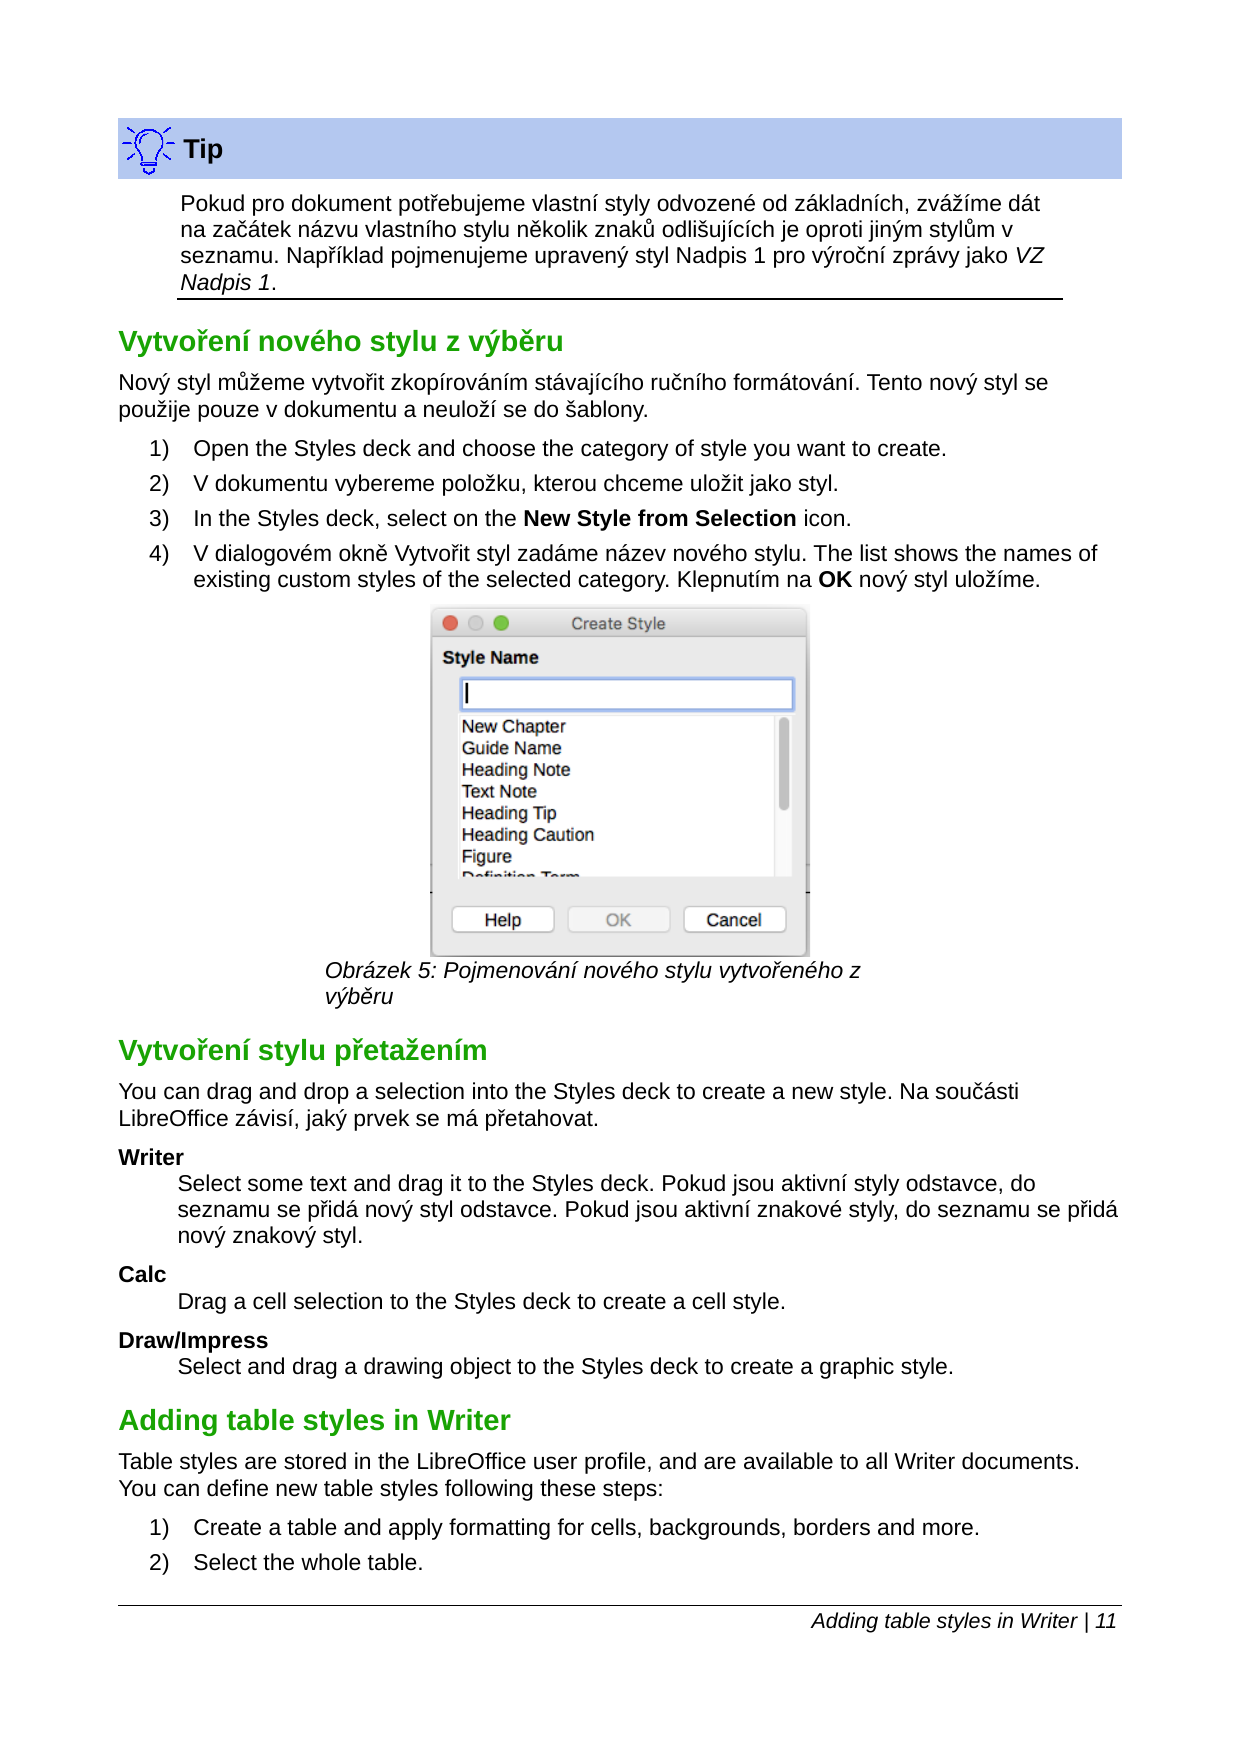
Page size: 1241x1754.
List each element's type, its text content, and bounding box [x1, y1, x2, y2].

list In the Styles deck, select on the New Style from Selection icon. [169, 505, 1122, 531]
text Select and drag a drawing object to the Styles deck to create a graphic style. [177, 1353, 1122, 1379]
text You can drag and drop a selection into the Styles deck to create a new style. Na součásti LibreOffice závisí, jaký prvek se má přetahovat. [118, 1078, 1122, 1131]
list Select the whole table. [169, 1549, 1122, 1575]
subtitle Adding table styles in Writer [118, 1403, 1122, 1436]
subtitle Vytvoření stylu přetažením [118, 1033, 1122, 1066]
picture [119, 119, 179, 179]
text Obrázek 5: Pojmenování nového stylu vytvořeného z výběru [324, 957, 916, 1009]
text Writer [118, 1143, 1122, 1170]
list Open the Styles deck and choose the category of style you want to create. [169, 434, 1122, 461]
text Nový styl můžeme vytvořit zkopírováním stávajícího ručního formátování. Tento nový styl se použije pouze v dokumentu a neuloží se do šablony. [118, 369, 1122, 422]
picture [430, 604, 811, 957]
text Pokud pro dokument potřebujeme vlastní styly odvozené od základních, zvážíme dát na začátek názvu vlastního stylu několik znaků odlišujících je oproti jiným stylům v seznamu. Například pojmenujeme upravený styl Nadpis 1 pro výroční zprávy jako VZ Nadpis 1. [177, 187, 1063, 298]
text Table styles are stored in the LibreOffice user profile, and are available to all Writer documents. You can define new table styles following these steps: [118, 1448, 1122, 1501]
text Calc [118, 1261, 1122, 1288]
subtitle Tip [118, 118, 1122, 179]
subtitle Vytvoření nového stylu z výběru [118, 324, 1122, 357]
list V dokumentu vybereme položku, kterou chceme uložit jako styl. [169, 470, 1122, 496]
text Drag a cell selection to the Styles deck to create a cell style. [177, 1288, 1122, 1314]
list Create a table and apply formatting for cells, backgrounds, borders and more. [169, 1513, 1122, 1540]
list V dialogovém okně Vytvořit styl zadáme název nového stylu. The list shows the names of existing custom styles of the selected category. Klepnutím na OK nový styl uložíme. [169, 540, 1122, 593]
text Select some text and drag it to the Styles deck. Pokud jsou aktivní styly odstavce, do seznamu se přidá nový styl odstavce. Pokud jsou aktivní znakové styly, do seznamu se přidá nový znakový styl. [177, 1170, 1122, 1249]
text Draw/Impress [118, 1327, 1122, 1353]
